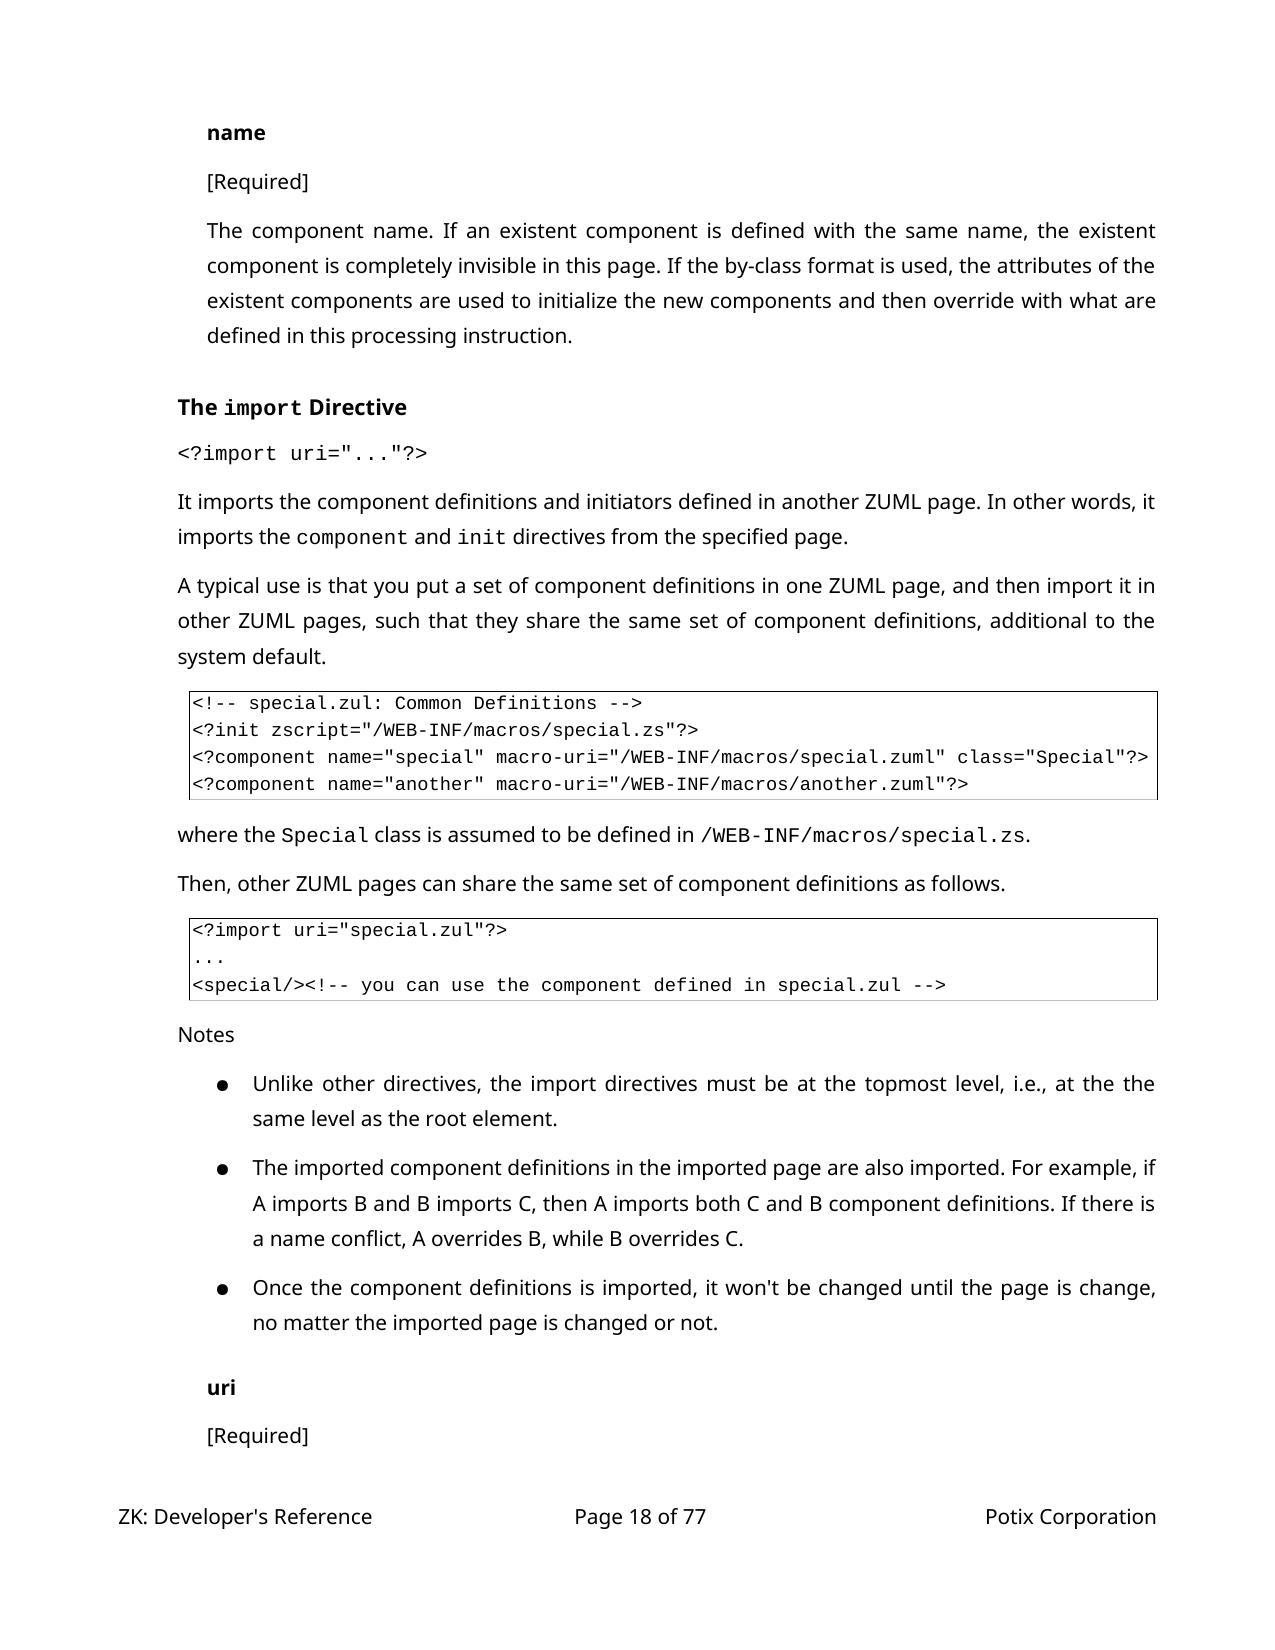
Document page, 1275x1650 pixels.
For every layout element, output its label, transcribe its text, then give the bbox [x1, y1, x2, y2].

text <!-- special.zul: Common Definitions --> [190, 692, 1157, 715]
subtitle uri [207, 1373, 1157, 1401]
list The imported component definitions in the imported page are also imported. For example, if A imports B and B imports C, then A imports both C and B component definitions. If there is a name conflict, A overrides B, while B overrides C. [215, 1153, 1157, 1252]
text <?import uri="special.zul"?> [190, 919, 1157, 942]
text A typical use is that you put a set of component definitions in one ZUML page, and then import it in other ZUML pages, such that they share the same set of component definitions, additional to the system default. [177, 571, 1157, 670]
text <?component name="another" macro-uri="/WEB-INF/macros/another.zuml"?> [190, 772, 1157, 799]
text Then, other ZUML pages can share the same set of component definitions as follows. [177, 869, 1157, 898]
list Unlike other directives, the import directives must be at the topmost level, i.e., at the the same level as the root element. [215, 1069, 1157, 1133]
text Notes [177, 1021, 1157, 1049]
subtitle name [207, 118, 1157, 146]
subtitle The import Directive [177, 392, 1157, 422]
list Once the component definitions is imported, it won't be changed until the page is change, no matter the imported page is changed or not. [215, 1273, 1157, 1336]
text [Required] [207, 167, 1157, 195]
text ... [190, 945, 1157, 970]
text <?component name="special" macro-uri="/WEB-INF/macros/special.zuml" class="Special"?> [190, 745, 1157, 769]
text <?import uri="..."?> [177, 443, 1157, 466]
text [Required] [207, 1422, 1157, 1450]
text <?init zscript="/WEB-INF/macros/special.zs"?> [190, 718, 1157, 742]
text It imports the component definitions and initiators defined in another ZUML page. In other words, it imports the component and init directives from the specified page. [177, 487, 1157, 551]
text where the Special class is assumed to be defined in /WEB-INF/macros/special.zs. [177, 820, 1157, 849]
text The component name. If an existent component is defined with the same name, the existent component is completely invisible in this page. If the by-class format is used, the attributes of the existent components are used to initialize the new components and then override with what are defined in this processing instruction. [207, 216, 1157, 350]
text <special/><!-- you can use the component defined in special.zul --> [190, 973, 1157, 1000]
